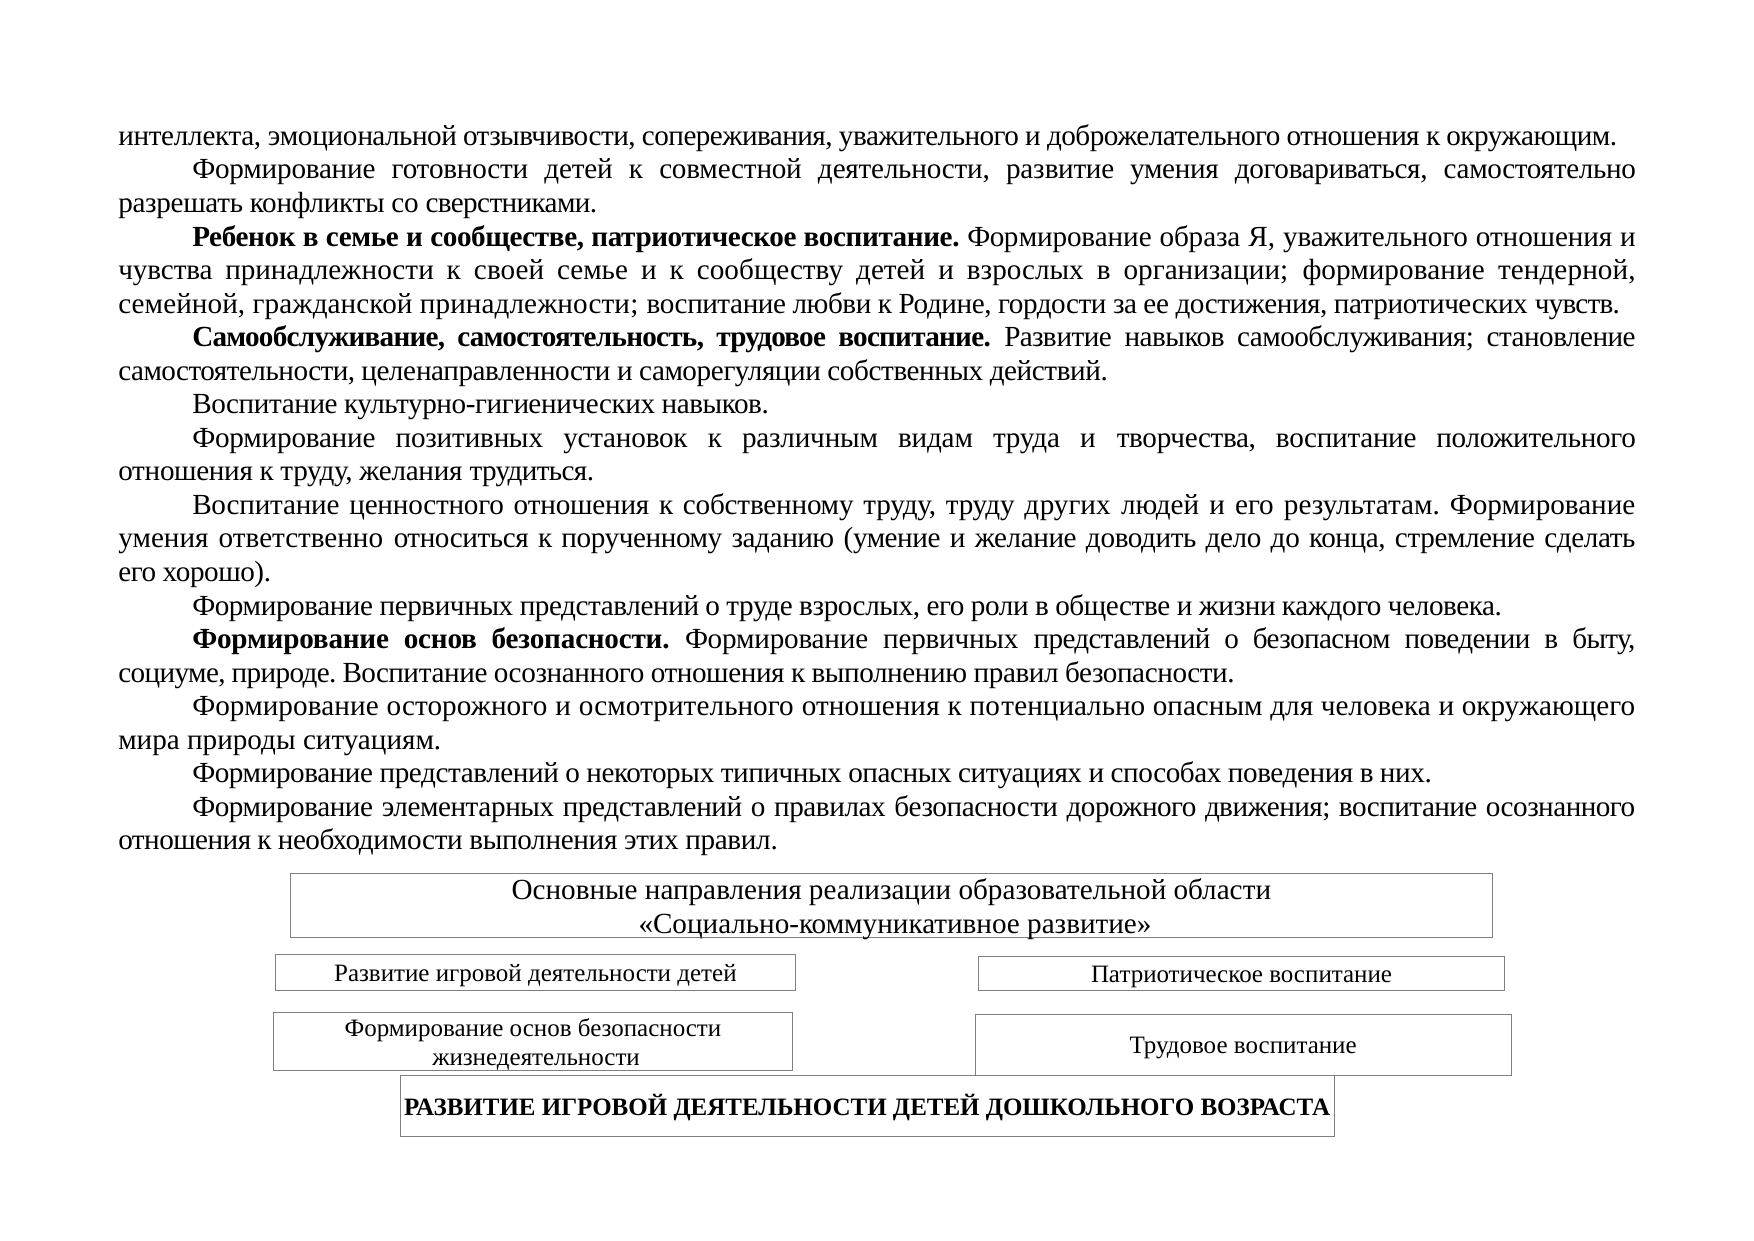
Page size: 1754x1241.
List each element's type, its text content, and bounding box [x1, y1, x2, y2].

text Воспитание культурно-гигиенических навыков. [118, 386, 1636, 420]
text Формирование первичных представлений о труде взрослых, его роли в обществе и жизни каждого человека. [118, 588, 1636, 621]
text Формирование позитивных установок к различным видам труда и творчества, воспитание положительного отношения к труду, желания трудиться. [118, 420, 1636, 487]
text Формирование основ безопасности. Формирование первичных представлений о безопасном поведении в быту, социуме, природе. Воспитание осознанного отношения к выполнению правил безопасности. [118, 621, 1636, 688]
text интеллекта, эмоциональной отзывчивости, сопереживания, уважительного и доброжелательного отношения к окружающим. [118, 118, 1636, 152]
text Воспитание ценностного отношения к собственному труду, труду других людей и его результатам. Формирование умения ответственно относиться к порученному заданию (умение и желание доводить дело до конца, стремление сделать его хорошо). [118, 487, 1636, 588]
text Формирование готовности детей к совместной деятельности, развитие умения договариваться, самостоятельно разрешать конфликты со сверстниками. [118, 152, 1636, 219]
text Формирование осторожного и осмотрительного отношения к по­тенциально опасным для человека и окружающего мира природы ситуациям. [118, 688, 1636, 755]
text Формирование представлений о некоторых типичных опасных ситуациях и способах поведения в них. [118, 755, 1636, 789]
text Формирование элементарных представлений о правилах безопасности дорожного движения; воспитание осознанного отношения к необходимости выполнения этих правил. [118, 789, 1636, 856]
text Самообслуживание, самостоятельность, трудовое воспитание. Развитие навыков самообслуживания; становление самостоятельности, целенаправленности и саморегуляции собственных действий. [118, 319, 1636, 386]
text Ребенок в семье и сообществе, патриотическое воспитание. Формирование образа Я, уважительного отношения и чувства принадлежности к своей семье и к сообществу детей и взрослых в организации; формирование тендерной, семейной, гражданской принадлежности; воспитание любви к Родине, гордости за ее достижения, патриотических чувств. [118, 219, 1636, 319]
